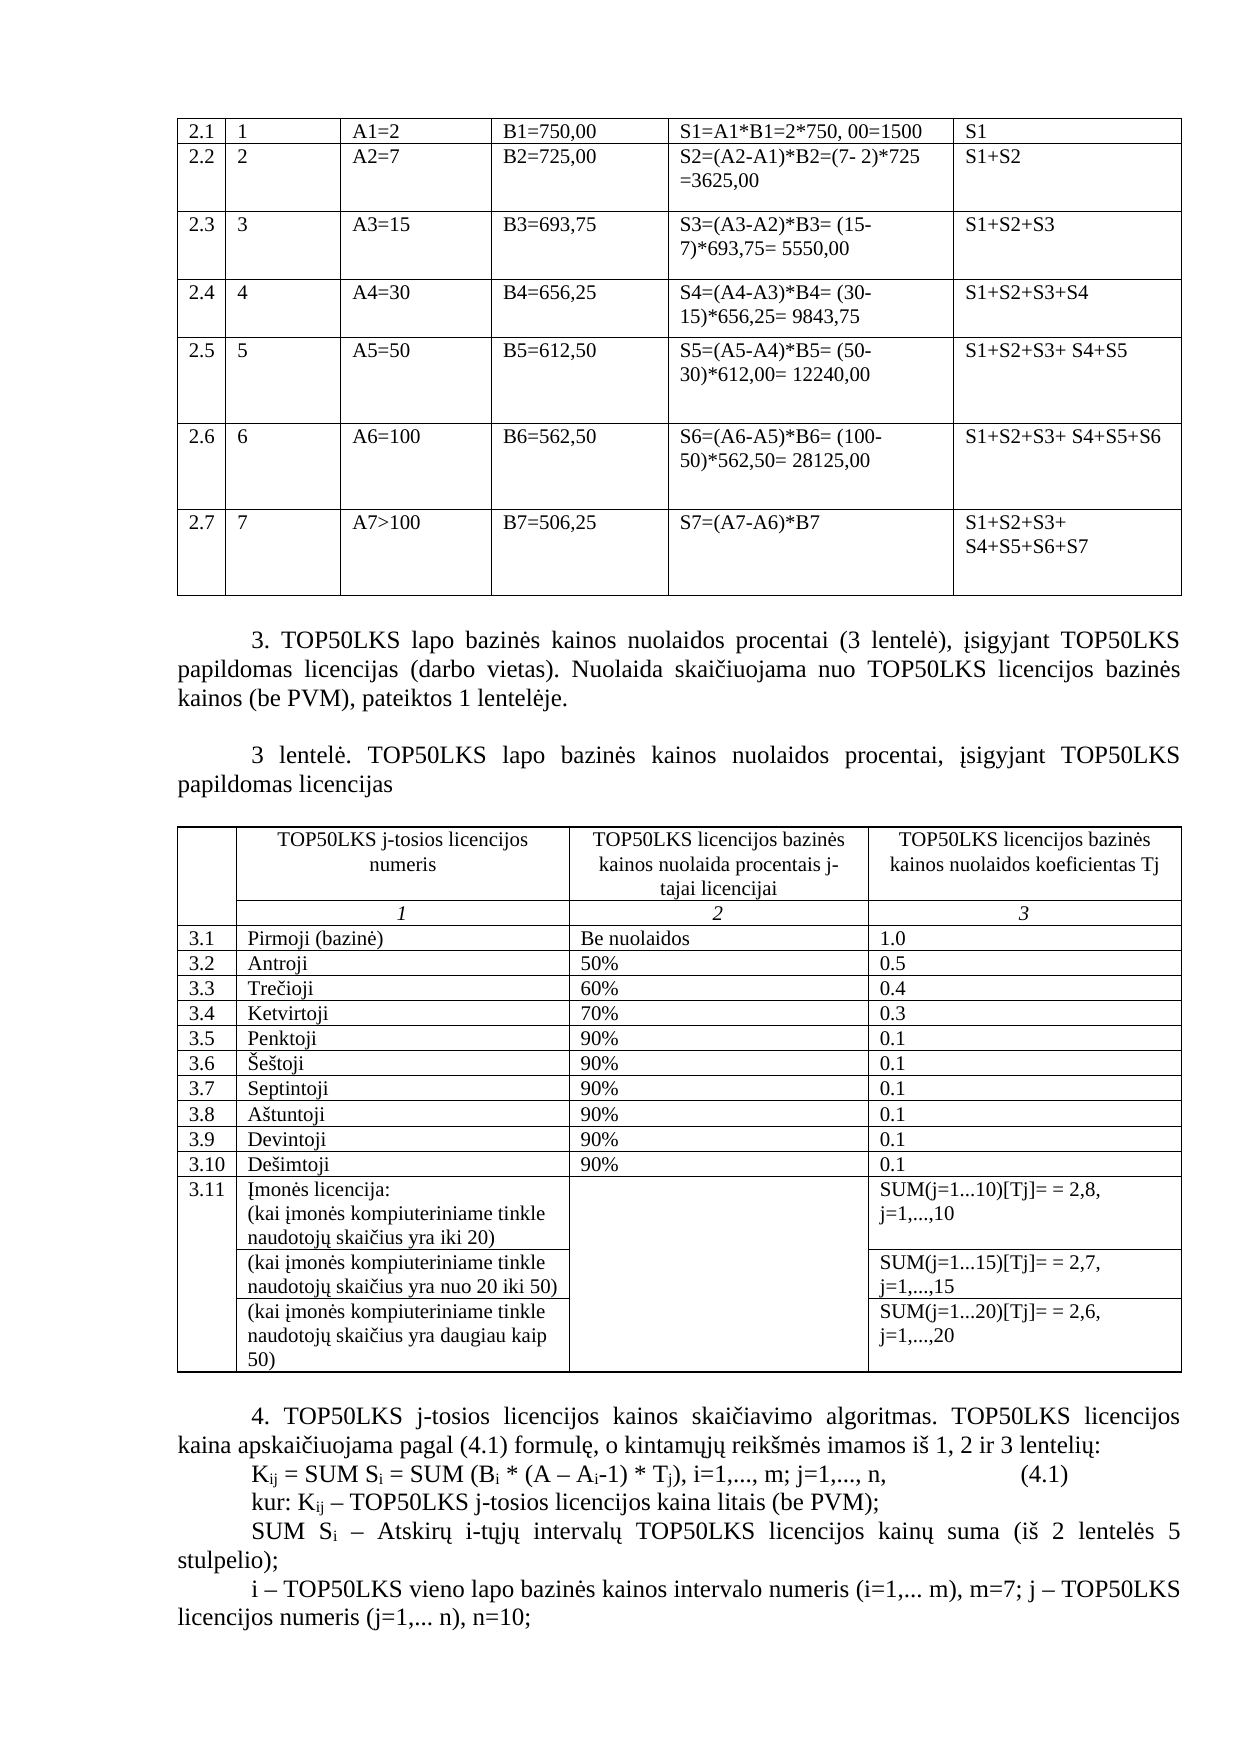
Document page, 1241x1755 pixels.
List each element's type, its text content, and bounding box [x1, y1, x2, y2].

table_cell 4 [226, 280, 340, 337]
table_cell 2.7 [178, 510, 225, 595]
table_cell 60% [570, 976, 868, 1000]
table_cell 7 [226, 510, 340, 595]
table_cell Trečioji [237, 976, 569, 1000]
table_cell A2=7 [341, 144, 491, 211]
table_cell A7>100 [341, 510, 491, 595]
text kur: Kij – TOP50LKS j-tosios licencijos kaina litais (be PVM); [177, 1487, 1181, 1516]
table_cell A6=100 [341, 424, 491, 509]
table_cell 3 [869, 901, 1181, 925]
table_cell S1+S2+S3+ S4+S5+S6+S7 [954, 510, 1181, 595]
table_cell 90% [570, 1127, 868, 1151]
table_header TOP50LKS licencijos bazinės kainos nuolaidos koeficientas Tj [869, 828, 1181, 899]
table_cell 90% [570, 1076, 868, 1100]
table_cell 70% [570, 1001, 868, 1025]
table_cell 2.1 [178, 119, 225, 143]
table_cell S2=(A2-A1)*B2=(7- 2)*725 =3625,00 [669, 144, 953, 211]
table_cell 0.1 [869, 1127, 1181, 1151]
text 4. TOP50LKS j-tosios licencijos kainos skaičiavimo algoritmas. TOP50LKS licencijos kaina apskaičiuojama pagal (4.1) formulę, o kintamųjų reikšmės imamos iš 1, 2 ir 3 lentelių: [177, 1401, 1181, 1459]
table_cell 0.1 [869, 1152, 1181, 1176]
table_cell S1+S2+S3 [954, 212, 1181, 279]
table_cell 2.6 [178, 424, 225, 509]
table_cell 3 [226, 212, 340, 279]
table_cell 2 [570, 901, 868, 925]
table_cell B4=656,25 [492, 280, 668, 337]
table_cell 90% [570, 1152, 868, 1176]
table_cell B1=750,00 [492, 119, 668, 143]
table_cell S7=(A7-A6)*B7 [669, 510, 953, 595]
table_cell B2=725,00 [492, 144, 668, 211]
table_cell Aštuntoji [237, 1101, 569, 1126]
table_cell 1 [237, 901, 569, 925]
table_cell B6=562,50 [492, 424, 668, 509]
table_header TOP50LKS licencijos bazinės kainos nuolaida procentais j- tajai licencijai [570, 828, 868, 899]
table_cell Šeštoji [237, 1051, 569, 1075]
table_cell 0.1 [869, 1051, 1181, 1075]
table_cell 90% [570, 1026, 868, 1050]
table_cell 90% [570, 1051, 868, 1075]
table_cell A4=30 [341, 280, 491, 337]
table_cell 3.7 [178, 1076, 236, 1100]
table_cell B3=693,75 [492, 212, 668, 279]
table_cell 0.3 [869, 1001, 1181, 1025]
table_cell (kai įmonės kompiuteriniame tinkle naudotojų skaičius yra nuo 20 iki 50) [237, 1250, 569, 1298]
text i – TOP50LKS vieno lapo bazinės kainos intervalo numeris (i=1,... m), m=7; j – TOP50LKS licencijos numeris (j=1,... n), n=10; [177, 1574, 1181, 1631]
table_cell S1=A1*B1=2*750, 00=1500 [669, 119, 953, 143]
text 3. TOP50LKS lapo bazinės kainos nuolaidos procentai (3 lentelė), įsigyjant TOP50LKS papildomas licencijas (darbo vietas). Nuolaida skaičiuojama nuo TOP50LKS licencijos bazinės kainos (be PVM), pateiktos 1 lentelėje. [177, 625, 1181, 711]
table_cell 50% [570, 951, 868, 975]
table_cell S3=(A3-A2)*B3= (15-7)*693,75= 5550,00 [669, 212, 953, 279]
table_cell B5=612,50 [492, 338, 668, 423]
table_cell S1+S2+S3+ S4+S5+S6 [954, 424, 1181, 509]
text Kij = SUM Si = SUM (Bi * (A – Ai-1) * Tj), i=1,..., m; j=1,..., n, (4.1) [177, 1459, 1181, 1487]
table_cell 3.2 [178, 951, 236, 975]
table_cell Įmonės licencija: (kai įmonės kompiuteriniame tinkle naudotojų skaičius yra iki 20) [237, 1177, 569, 1249]
table_cell 90% [570, 1101, 868, 1126]
table_cell 1.0 [869, 926, 1181, 950]
table_cell SUM(j=1...15)[Tj]= = 2,7, j=1,...,15 [869, 1250, 1181, 1298]
table_cell [570, 1177, 868, 1371]
table_cell 0.1 [869, 1076, 1181, 1100]
table_cell 3.6 [178, 1051, 236, 1075]
table_cell 2.5 [178, 338, 225, 423]
table_cell 0.4 [869, 976, 1181, 1000]
table_cell Septintoji [237, 1076, 569, 1100]
table_cell A3=15 [341, 212, 491, 279]
table_cell Pirmoji (bazinė) [237, 926, 569, 950]
table_cell S1+S2+S3+S4 [954, 280, 1181, 337]
text SUM Si – Atskirų i-tųjų intervalų TOP50LKS licencijos kainų suma (iš 2 lentelės 5 stulpelio); [177, 1516, 1181, 1574]
table_cell Dešimtoji [237, 1152, 569, 1176]
table_cell B7=506,25 [492, 510, 668, 595]
table_cell 3.5 [178, 1026, 236, 1050]
table_cell 3.3 [178, 976, 236, 1000]
table_cell 2.2 [178, 144, 225, 211]
table_cell 0.1 [869, 1026, 1181, 1050]
table_cell Antroji [237, 951, 569, 975]
table_cell 2 [226, 144, 340, 211]
table_cell S1 [954, 119, 1181, 143]
table_cell 3.9 [178, 1127, 236, 1151]
table_cell 6 [226, 424, 340, 509]
table_cell 3.1 [178, 926, 236, 950]
table_cell SUM(j=1...10)[Tj]= = 2,8, j=1,...,10 [869, 1177, 1181, 1249]
table_cell 2.4 [178, 280, 225, 337]
table_cell Ketvirtoji [237, 1001, 569, 1025]
table_cell 1 [226, 119, 340, 143]
table_cell S5=(A5-A4)*B5= (50-30)*612,00= 12240,00 [669, 338, 953, 423]
table_cell 5 [226, 338, 340, 423]
text 3 lentelė. TOP50LKS lapo bazinės kainos nuolaidos procentai, įsigyjant TOP50LKS papildomas licencijas [177, 740, 1181, 798]
table_cell Be nuolaidos [570, 926, 868, 950]
table_header TOP50LKS j-tosios licencijos numeris [237, 828, 569, 899]
table_cell 0.1 [869, 1101, 1181, 1126]
table_cell (kai įmonės kompiuteriniame tinkle naudotojų skaičius yra daugiau kaip 50) [237, 1299, 569, 1371]
table_cell A5=50 [341, 338, 491, 423]
table_cell 3.10 [178, 1152, 236, 1176]
table_cell Devintoji [237, 1127, 569, 1151]
table_cell 3.11 [178, 1177, 236, 1371]
table_cell A1=2 [341, 119, 491, 143]
table_cell 3.8 [178, 1101, 236, 1126]
table_cell S4=(A4-A3)*B4= (30-15)*656,25= 9843,75 [669, 280, 953, 337]
table_cell Penktoji [237, 1026, 569, 1050]
table_cell 3.4 [178, 1001, 236, 1025]
table_cell SUM(j=1...20)[Tj]= = 2,6, j=1,...,20 [869, 1299, 1181, 1371]
table_cell 0.5 [869, 951, 1181, 975]
table_cell S1+S2+S3+ S4+S5 [954, 338, 1181, 423]
table_header [178, 828, 236, 925]
table_cell S6=(A6-A5)*B6= (100-50)*562,50= 28125,00 [669, 424, 953, 509]
table_cell 2.3 [178, 212, 225, 279]
table_cell S1+S2 [954, 144, 1181, 211]
